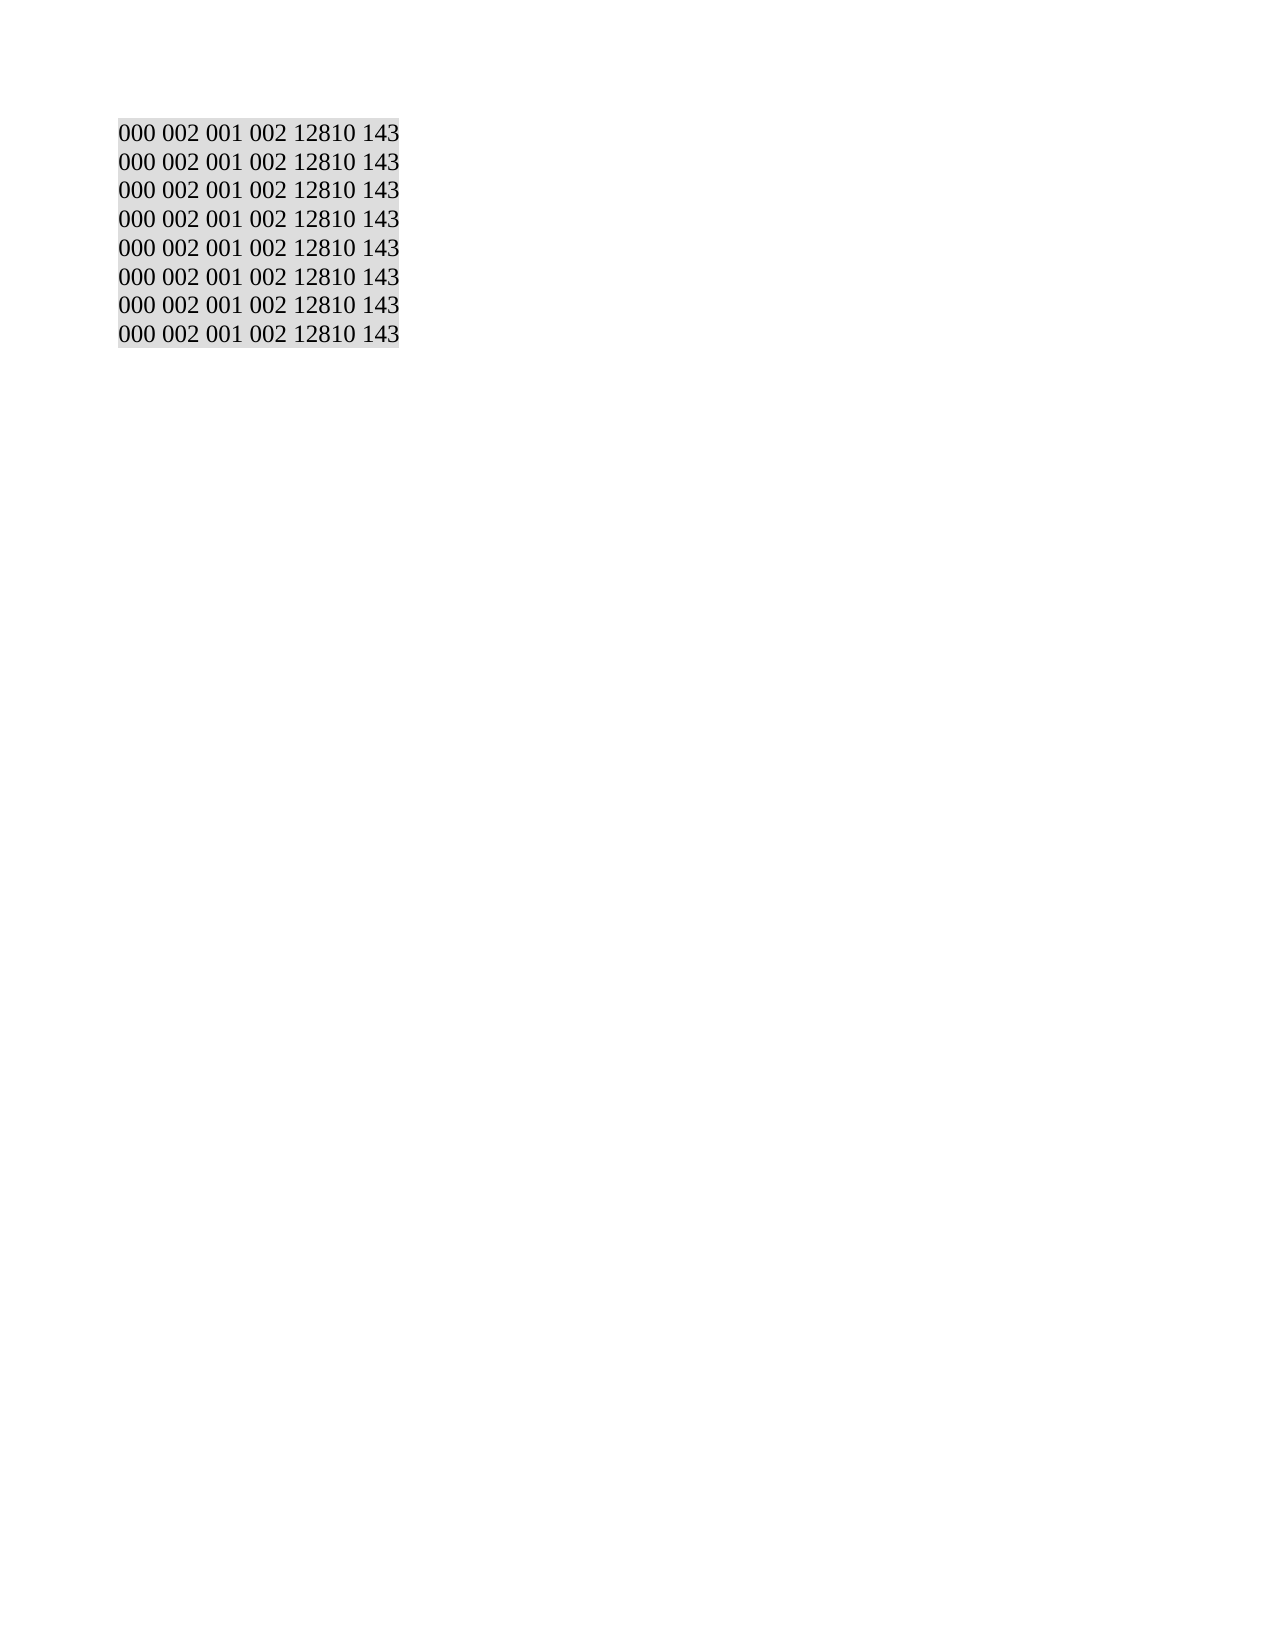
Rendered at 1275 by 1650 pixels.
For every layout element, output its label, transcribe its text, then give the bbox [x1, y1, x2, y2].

text 000 002 001 002 12810 143 [118, 262, 1157, 291]
text 000 002 001 002 12810 143 [118, 147, 1157, 176]
text 000 002 001 002 12810 143 [118, 204, 1157, 233]
text 000 002 001 002 12810 143 [118, 291, 1157, 319]
text 000 002 001 002 12810 143 [118, 233, 1157, 262]
text 000 002 001 002 12810 143 [118, 118, 1157, 147]
text 000 002 001 002 12810 143 [118, 176, 1157, 204]
text 000 002 001 002 12810 143 [118, 319, 1157, 348]
